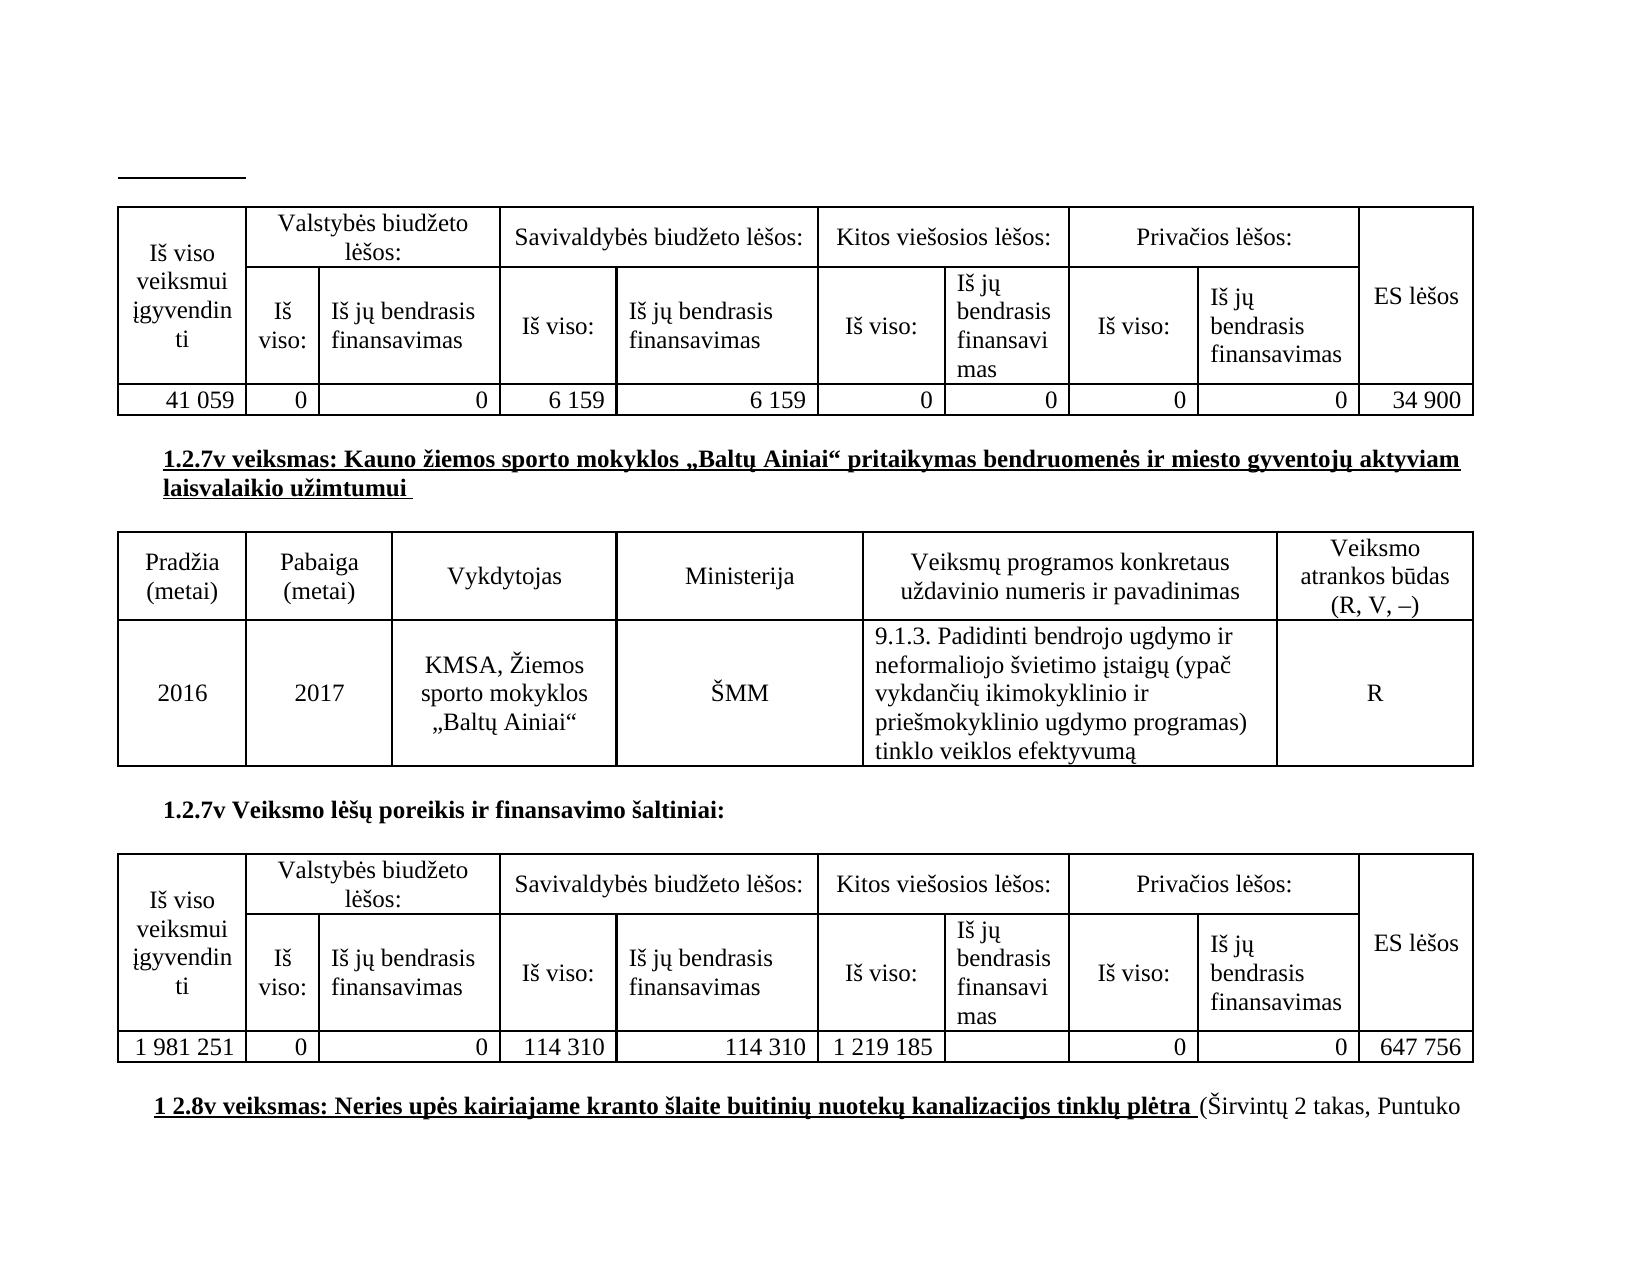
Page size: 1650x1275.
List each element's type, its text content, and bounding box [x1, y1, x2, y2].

table_cell ES lėšos [1360, 208, 1472, 383]
table_cell [319, 824, 392, 853]
table_cell [945, 824, 968, 853]
table_cell [118, 1091, 142, 1120]
table_cell [500, 416, 616, 444]
table_cell [246, 824, 319, 853]
table_cell [118, 796, 151, 824]
table_cell [969, 416, 1069, 444]
table_cell 0 [320, 385, 499, 413]
table_cell [500, 502, 616, 531]
table_cell [151, 502, 246, 531]
table_cell [1069, 177, 1198, 206]
table_cell [118, 767, 151, 796]
table_cell [1277, 796, 1473, 824]
table_cell Veiksmo atrankos būdas (R, V, –) [1278, 533, 1472, 619]
table_cell 1 981 251 [119, 1032, 245, 1061]
table_cell [945, 416, 968, 444]
table_cell [118, 502, 151, 531]
table_cell [1198, 177, 1225, 206]
table_cell [1220, 1063, 1247, 1091]
table_cell Iš viso: [819, 915, 944, 1030]
table_cell [818, 502, 944, 531]
table_cell [246, 1063, 272, 1091]
table_cell [858, 1063, 1069, 1091]
table_cell [818, 824, 944, 853]
table_cell 0 [247, 385, 318, 413]
table_cell Iš viso: [501, 268, 615, 383]
table_cell [616, 416, 648, 444]
table_cell [319, 502, 392, 531]
table_cell 0 [1199, 385, 1358, 413]
table_cell ŠMM [618, 621, 862, 765]
table_cell [246, 502, 319, 531]
table_cell [118, 824, 151, 853]
table_cell [1069, 824, 1198, 853]
table_cell Iš jų bendrasis finansavimas [946, 915, 1068, 1030]
table_cell [1069, 416, 1198, 444]
table_cell [1338, 502, 1473, 531]
table_cell [616, 177, 648, 206]
table_cell [319, 767, 392, 796]
table_cell [1338, 416, 1473, 444]
table_cell [649, 767, 818, 796]
table_cell [246, 177, 319, 206]
table_cell Veiksmų programos konkretaus uždavinio numeris ir pavadinimas [864, 533, 1276, 619]
table_cell [118, 444, 151, 502]
table_cell [649, 502, 818, 531]
table_cell [1247, 1063, 1396, 1091]
table_cell Iš jų bendrasis finansavimas [1199, 268, 1358, 383]
table_cell [118, 179, 151, 206]
table_cell Ministerija [618, 533, 862, 619]
table_cell [969, 502, 1069, 531]
table_cell 1 2.8v veiksmas: Neries upės kairiajame kranto šlaite buitinių nuotekų kanalizacijos tinklų plėtra (Širvintų 2 takas, Puntuko [142, 1091, 1473, 1120]
table_cell [1225, 767, 1338, 796]
table_cell 647 756 [1360, 1032, 1472, 1061]
table_cell 9.1.3. Padidinti bendrojo ugdymo ir neformaliojo švietimo įstaigų (ypač vykdančių ikimokyklinio ir priešmokyklinio ugdymo programas) tinklo veiklos efektyvumą [864, 621, 1276, 765]
table_cell 1 219 185 [819, 1032, 944, 1061]
table_cell [649, 177, 818, 206]
table_cell [946, 1032, 1068, 1061]
table_cell Vykdytojas [393, 533, 615, 619]
table_cell [945, 177, 968, 206]
table_cell [616, 502, 648, 531]
table_cell [500, 767, 616, 796]
table_cell [1095, 1063, 1220, 1091]
table_cell 0 [1199, 1032, 1358, 1061]
table_cell Iš viso: [247, 915, 318, 1030]
table_cell [1069, 502, 1198, 531]
table_cell 2016 [119, 621, 245, 765]
table_cell [1225, 177, 1338, 206]
table_cell Iš jų bendrasis finansavimas [946, 268, 1068, 383]
table_cell [1069, 767, 1198, 796]
table_cell [649, 824, 818, 853]
table_cell [319, 416, 392, 444]
table_cell [1338, 824, 1473, 853]
table_cell [246, 767, 319, 796]
table_cell [392, 177, 500, 206]
table_cell R [1278, 621, 1472, 765]
table_cell [1225, 502, 1338, 531]
table_cell Iš jų bendrasis finansavimas [618, 915, 817, 1030]
table_cell [151, 179, 246, 206]
table_cell Savivaldybės biudžeto lėšos: [501, 855, 817, 913]
table_cell 0 [320, 1032, 499, 1061]
table_cell [1338, 177, 1473, 206]
table_cell [736, 1063, 818, 1091]
table_cell 0 [247, 1032, 318, 1061]
table_cell Pradžia (metai) [119, 533, 245, 619]
table_cell Iš viso: [819, 268, 944, 383]
table_cell [1396, 1063, 1422, 1091]
table_cell [1422, 1063, 1445, 1091]
table_cell [649, 416, 818, 444]
table_cell [818, 416, 944, 444]
table_cell Iš jų bendrasis finansavimas [618, 268, 817, 383]
table_cell [616, 824, 648, 853]
table_cell 6 159 [501, 385, 615, 413]
table_cell Iš viso: [1070, 268, 1197, 383]
table_cell [423, 1063, 449, 1091]
table_cell [1338, 767, 1473, 796]
table_cell Iš jų bendrasis finansavimas [320, 268, 499, 383]
table_cell Pabaiga (metai) [247, 533, 391, 619]
table_cell Iš jų bendrasis finansavimas [1199, 915, 1358, 1030]
table_cell ES lėšos [1360, 855, 1472, 1030]
table_cell 0 [1070, 1032, 1197, 1061]
table_cell [818, 1063, 858, 1091]
table_cell [319, 177, 392, 206]
table_cell [969, 767, 1069, 796]
table_cell Savivaldybės biudžeto lėšos: [501, 208, 817, 266]
table_cell Iš jų bendrasis finansavimas [320, 915, 499, 1030]
table_cell Iš viso: [247, 268, 318, 383]
table_cell [1225, 824, 1338, 853]
table_cell Iš viso: [501, 915, 615, 1030]
table_cell 0 [946, 385, 1068, 413]
table_cell Valstybės biudžeto lėšos: [247, 208, 499, 266]
table_cell Iš viso veiksmui įgyvendinti [119, 855, 245, 1030]
table_cell [118, 1063, 205, 1091]
table_cell [623, 1063, 736, 1091]
table_cell [969, 177, 1069, 206]
table_cell [1198, 502, 1225, 531]
table_cell [818, 767, 944, 796]
table_cell 1.2.7v Veiksmo lėšų poreikis ir finansavimo šaltiniai: [151, 796, 1277, 824]
table_cell 114 310 [618, 1032, 817, 1061]
table_cell [392, 502, 500, 531]
table_cell [327, 1063, 423, 1091]
table_cell KMSA, Žiemos sporto mokyklos „Baltų Ainiai“ [393, 621, 615, 765]
table_cell Iš viso veiksmui įgyvendinti [119, 208, 245, 383]
table_cell [945, 502, 968, 531]
table_cell Privačios lėšos: [1070, 208, 1358, 266]
table_cell [818, 177, 944, 206]
table_cell [616, 767, 648, 796]
table_cell [1069, 1063, 1095, 1091]
table_cell Privačios lėšos: [1070, 855, 1358, 913]
table_cell Kitos viešosios lėšos: [819, 855, 1068, 913]
table_cell Valstybės biudžeto lėšos: [247, 855, 499, 913]
table_cell 114 310 [501, 1032, 615, 1061]
table_cell 34 900 [1360, 385, 1472, 413]
table_cell [1445, 1063, 1473, 1091]
table_cell [1198, 824, 1225, 853]
table_cell [392, 767, 500, 796]
table_cell 6 159 [618, 385, 817, 413]
table_cell [500, 177, 616, 206]
table_cell [151, 416, 246, 444]
table_cell [392, 824, 500, 853]
table_cell [969, 824, 1069, 853]
table_cell [205, 1063, 246, 1091]
table_cell Iš viso: [1070, 915, 1197, 1030]
table_cell [1198, 767, 1225, 796]
table_cell [1225, 416, 1338, 444]
table_cell [151, 824, 246, 853]
table_cell [500, 824, 616, 853]
table_cell [272, 1063, 327, 1091]
table_cell 1.2.7v veiksmas: Kauno žiemos sporto mokyklos „Baltų Ainiai“ pritaikymas bendruomenės ir miesto gyventojų aktyviam laisvalaikio užimtumui [151, 444, 1473, 502]
table_cell [151, 767, 246, 796]
table_cell [246, 416, 319, 444]
table_cell 0 [819, 385, 944, 413]
table_cell [392, 416, 500, 444]
table_cell [118, 416, 151, 444]
table_cell [1198, 416, 1225, 444]
table_cell [450, 1063, 623, 1091]
table_cell 41 059 [119, 385, 245, 413]
table_cell 2017 [247, 621, 391, 765]
table_cell [945, 767, 968, 796]
table_cell Kitos viešosios lėšos: [819, 208, 1068, 266]
table_cell 0 [1070, 385, 1197, 413]
